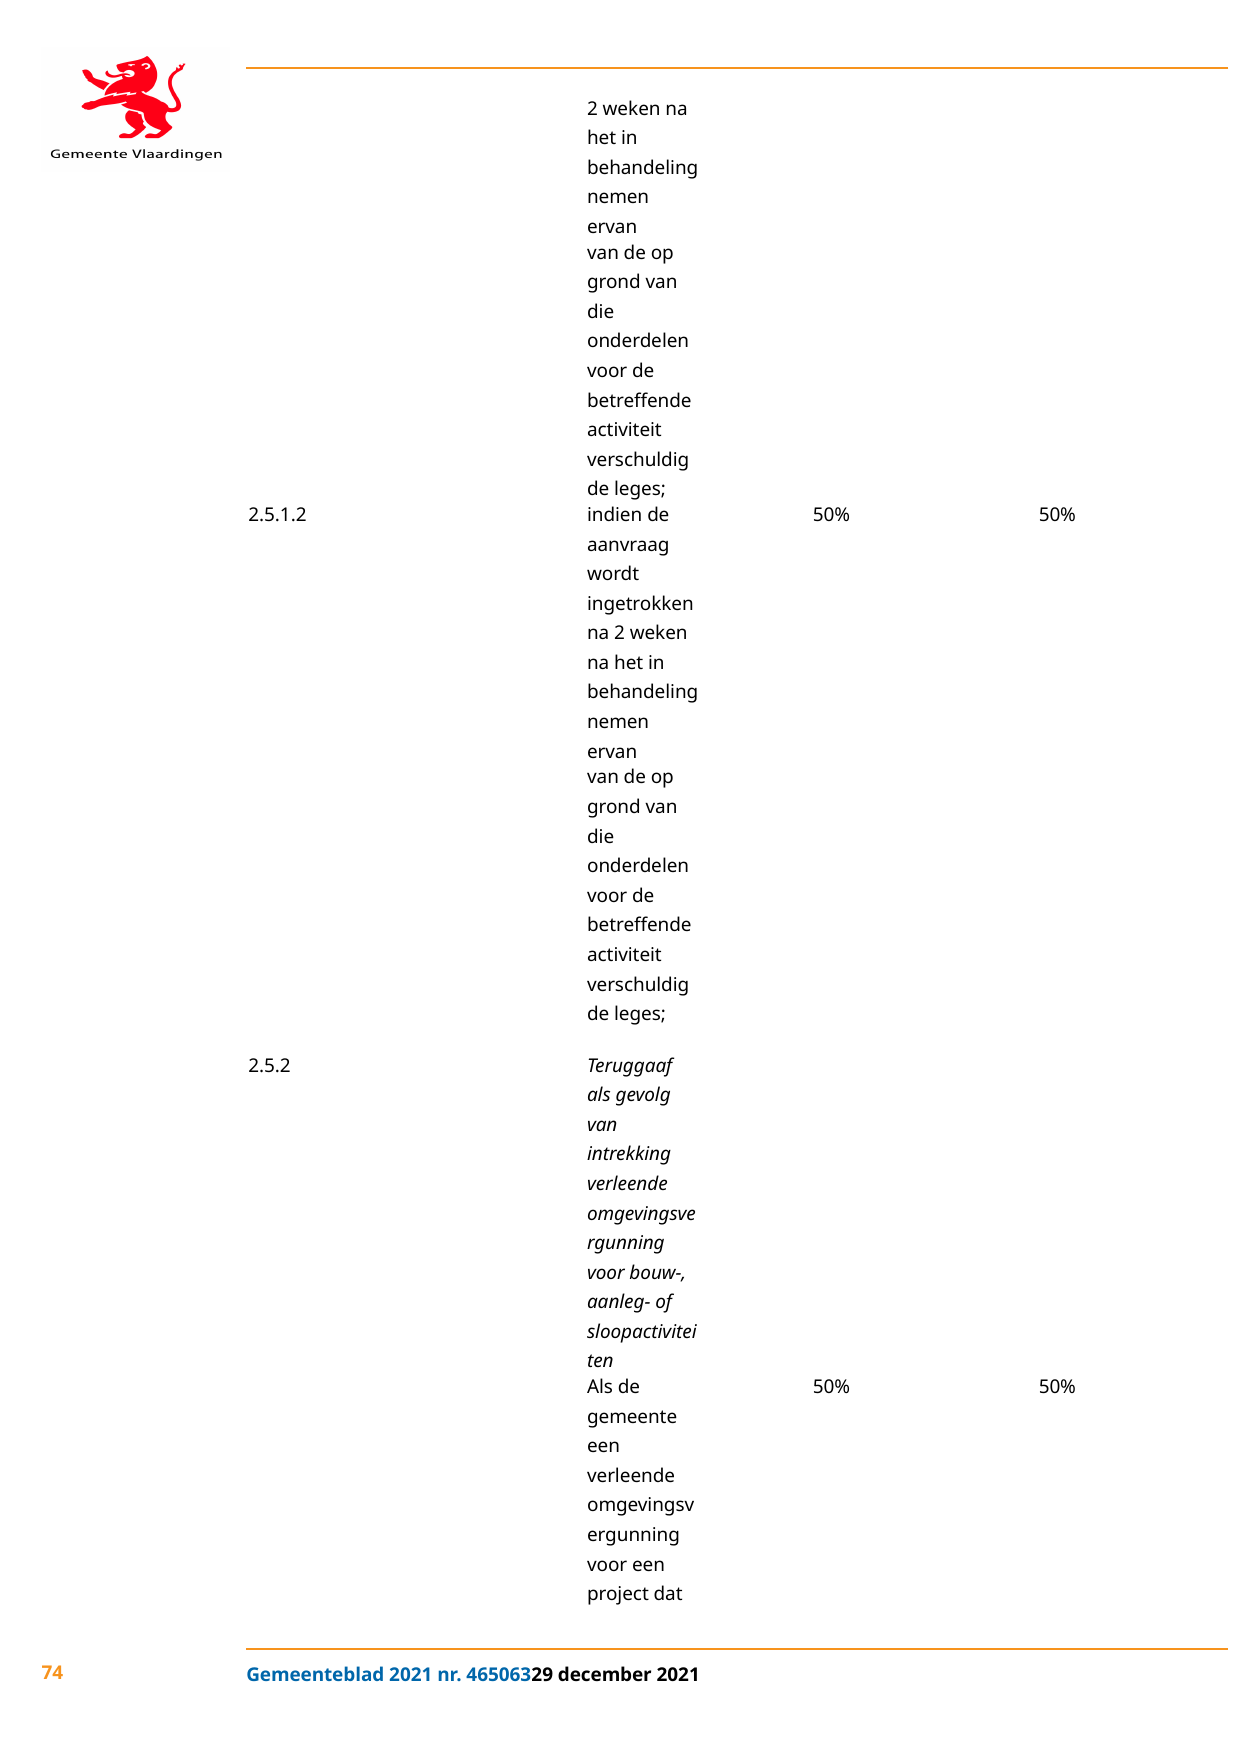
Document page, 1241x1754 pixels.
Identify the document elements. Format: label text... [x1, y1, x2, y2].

table_cell [361, 1052, 474, 1373]
table_cell [1039, 95, 1152, 239]
table_cell [474, 501, 587, 764]
table_cell [361, 501, 474, 764]
table_cell [926, 764, 1038, 1026]
table_cell [474, 1373, 587, 1606]
table_cell [813, 95, 926, 239]
table_cell [700, 239, 813, 501]
table_cell [361, 764, 474, 1026]
table_cell [1039, 1052, 1152, 1373]
table_cell [700, 501, 813, 764]
table_cell [1039, 239, 1152, 501]
table_cell [926, 95, 1038, 239]
table_cell [926, 1373, 1038, 1606]
table_cell [700, 1026, 813, 1052]
table_cell [700, 1052, 813, 1373]
table_cell [361, 1026, 474, 1052]
table_cell [474, 95, 587, 239]
table_cell [813, 1052, 926, 1373]
table_cell 50% [1039, 501, 1152, 764]
table_cell 2 weken na het in behandeling nemen ervan [587, 95, 700, 239]
table_cell [1039, 1026, 1152, 1052]
table_cell [248, 239, 361, 501]
table_cell [474, 1052, 587, 1373]
table_cell van de op grond van die onderdelen voor de betreffende activiteit verschuldigde leges; [587, 764, 700, 1026]
table_cell [474, 1026, 587, 1052]
table_cell [926, 1052, 1038, 1373]
table_cell [926, 1026, 1038, 1052]
table_cell [813, 764, 926, 1026]
table_cell [248, 1026, 361, 1052]
table_cell indien de aanvraag wordt ingetrokken na 2 weken na het in behandeling nemen ervan [587, 501, 700, 764]
table_cell [587, 1026, 700, 1052]
table_cell 50% [1039, 1373, 1152, 1606]
table_cell [361, 1373, 474, 1606]
table_cell Teruggaaf als gevolg van intrekking verleende omgevingsvergunning voor bouw-, aanleg- of sloopactiviteiten [587, 1052, 700, 1373]
picture [41, 47, 231, 172]
table_cell [361, 239, 474, 501]
table_cell [700, 764, 813, 1026]
table_cell [700, 95, 813, 239]
table_cell 50% [813, 501, 926, 764]
table_cell van de op grond van die onderdelen voor de betreffende activiteit verschuldigde leges; [587, 239, 700, 501]
table_cell [248, 764, 361, 1026]
table_cell Als de gemeente een verleende omgevingsvergunning voor een project dat [587, 1373, 700, 1606]
table_cell [474, 764, 587, 1026]
table_cell [361, 95, 474, 239]
table_cell [926, 501, 1038, 764]
table_cell 50% [813, 1373, 926, 1606]
table_cell [474, 239, 587, 501]
table_cell [1039, 764, 1152, 1026]
table_cell 2.5.2 [248, 1052, 361, 1373]
table_cell [700, 1373, 813, 1606]
table_cell [813, 1026, 926, 1052]
table_cell [926, 239, 1038, 501]
table_cell [248, 1373, 361, 1606]
table_cell [813, 239, 926, 501]
table_cell 2.5.1.2 [248, 501, 361, 764]
table_cell [248, 95, 361, 239]
